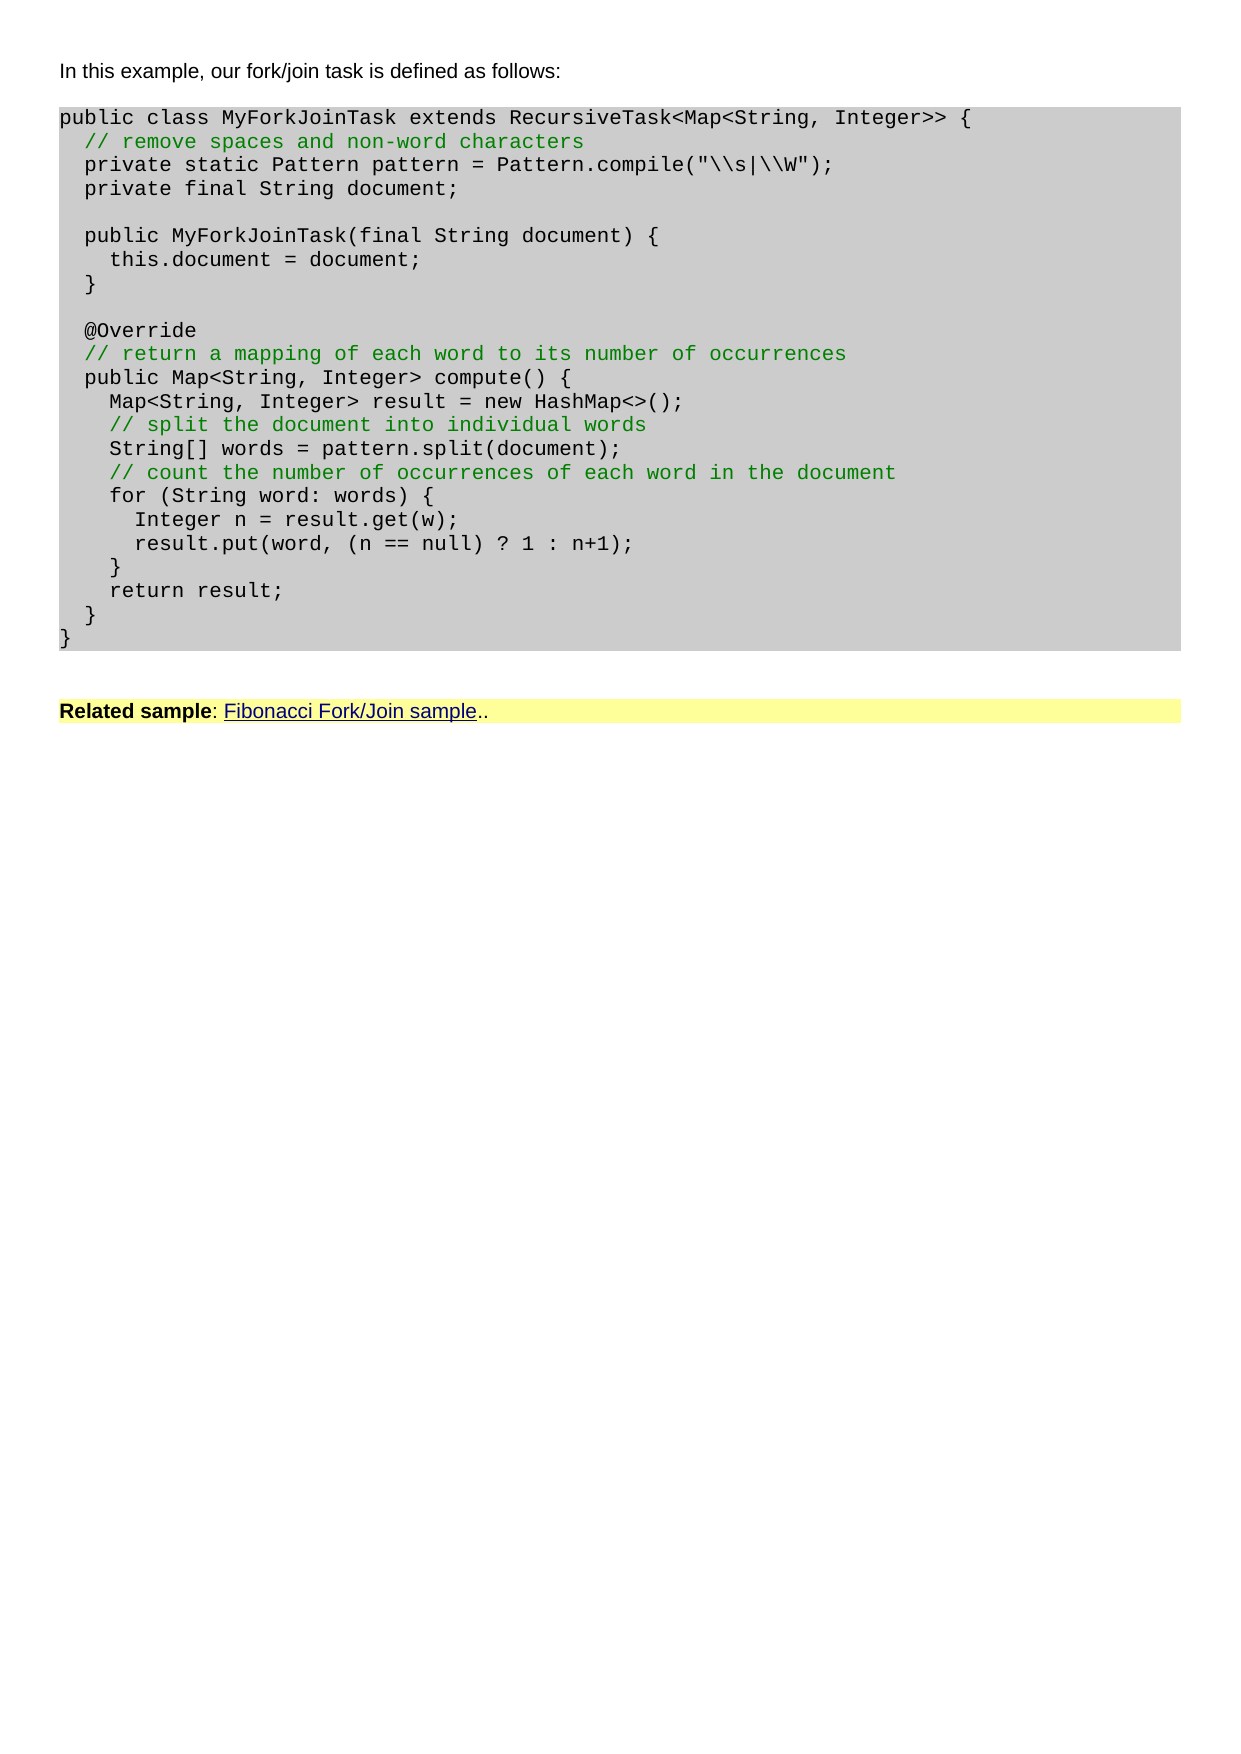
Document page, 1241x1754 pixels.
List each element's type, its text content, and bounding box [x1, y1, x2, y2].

text public MyForkJoinTask(final String document) { [59, 225, 1181, 249]
text return result; [59, 580, 1181, 603]
text private final String document; [59, 178, 1181, 202]
text } [59, 272, 1181, 296]
text } [59, 603, 1181, 627]
text private static Pattern pattern = Pattern.compile("\\s|\\W"); [59, 154, 1181, 178]
text // return a mapping of each word to its number of occurrences [59, 343, 1181, 367]
text // split the document into individual words [59, 414, 1181, 438]
text this.document = document; [59, 249, 1181, 272]
text } [59, 556, 1181, 580]
text public class MyForkJoinTask extends RecursiveTask<Map<String, Integer>> { [59, 107, 1181, 131]
text Integer n = result.get(w); [59, 509, 1181, 533]
text public Map<String, Integer> compute() { [59, 367, 1181, 391]
text Map<String, Integer> result = new HashMap<>(); [59, 391, 1181, 414]
text } [59, 627, 1181, 651]
text In this example, our fork/join task is defined as follows: [59, 59, 1181, 83]
text Related sample: Fibonacci Fork/Join sample.. [59, 699, 1181, 723]
text String[] words = pattern.split(document); [59, 438, 1181, 462]
text // count the number of occurrences of each word in the document [59, 462, 1181, 485]
text for (String word: words) { [59, 485, 1181, 509]
text @Override [59, 320, 1181, 343]
text result.put(word, (n == null) ? 1 : n+1); [59, 533, 1181, 556]
text // remove spaces and non-word characters [59, 131, 1181, 154]
